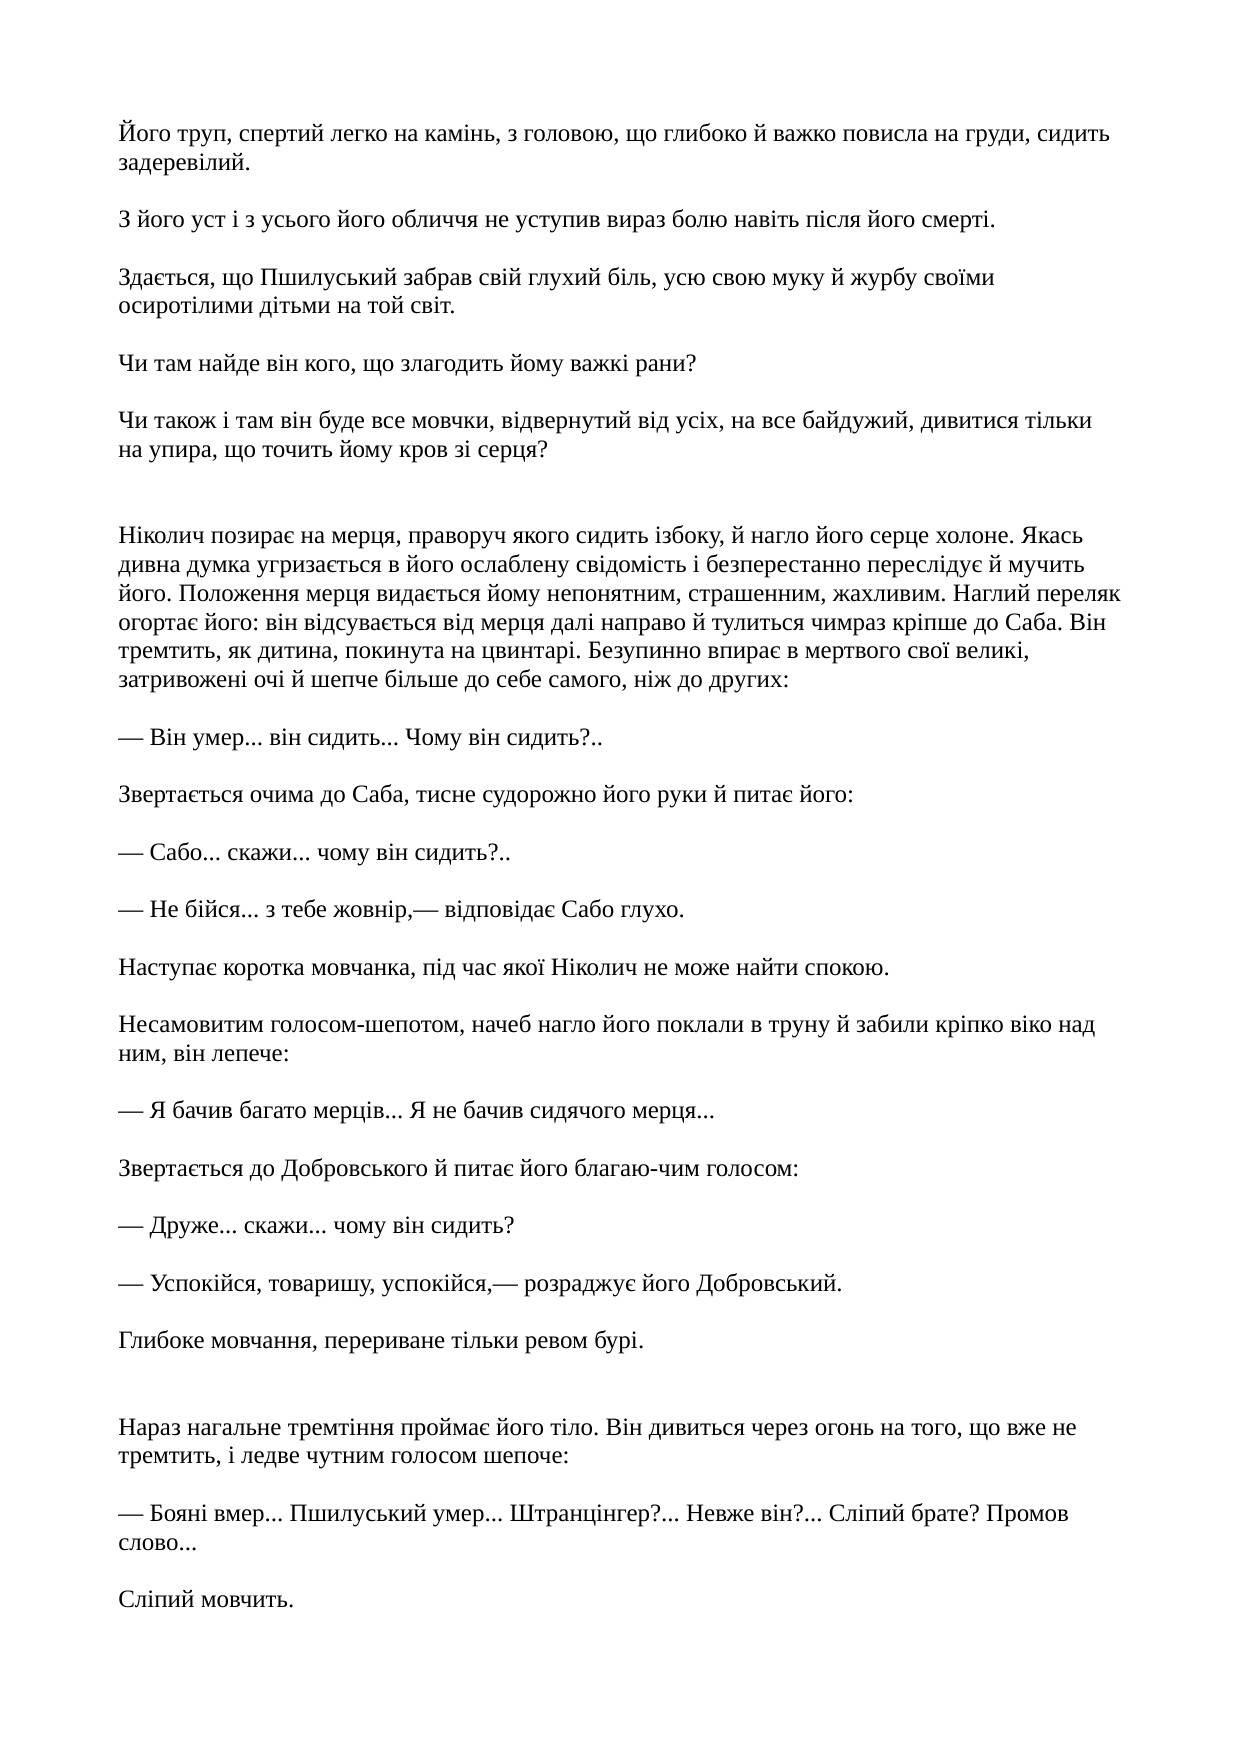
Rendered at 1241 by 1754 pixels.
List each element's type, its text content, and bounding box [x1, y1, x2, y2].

text Звертається до Добровського й питає його благаю-чим голосом: [118, 1153, 1122, 1182]
text — Успокійся, товаришу, успокійся,— розраджує його Добровський. [118, 1268, 1122, 1297]
text — Друже... скажи... чому він сидить? [118, 1211, 1122, 1239]
text З його уст і з усього його обличчя не уступив вираз болю навіть після його смерті. [118, 204, 1122, 233]
text Несамовитим голосом-шепотом, начеб нагло його поклали в труну й забили кріпко віко над ним, він лепече: [118, 1009, 1122, 1067]
text Звертається очима до Саба, тисне судорожно його руки й питає його: [118, 779, 1122, 808]
text — Він умер... він сидить... Чому він сидить?.. [118, 722, 1122, 751]
text Його труп, спертий легко на камінь, з головою, що глибоко й важко повисла на груди, сидить задеревілий. [118, 118, 1122, 176]
text — Бояні вмер... Пшилуський умер... Штранцінгер?... Невже він?... Сліпий брате? Промов слово... [118, 1498, 1122, 1556]
text Сліпий мовчить. [118, 1584, 1122, 1613]
text — Я бачив багато мерців... Я не бачив сидячого мерця... [118, 1096, 1122, 1124]
text — Сабо... скажи... чому він сидить?.. [118, 837, 1122, 866]
text Нараз нагальне тремтіння проймає його тіло. Він дивиться через огонь на того, що вже не тремтить, і ледве чутним голосом шепоче: [118, 1412, 1122, 1469]
text Чи там найде він кого, що злагодить йому важкі рани? [118, 348, 1122, 377]
text Здається, що Пшилуський забрав свій глухий біль, усю свою муку й журбу своїми осиротілими дітьми на той світ. [118, 262, 1122, 319]
text Наступає коротка мовчанка, під час якої Ніколич не може найти спокою. [118, 952, 1122, 981]
text Чи також і там він буде все мовчки, відвернутий від усіх, на все байдужий, дивитися тільки на упира, що точить йому кров зі серця? [118, 406, 1122, 463]
text Глибоке мовчання, перериване тільки ревом бурі. [118, 1326, 1122, 1354]
text — Не бійся... з тебе жовнір,— відповідає Сабо глухо. [118, 894, 1122, 923]
text Ніколич позирає на мерця, праворуч якого сидить ізбоку, й нагло його серце холоне. Якась дивна думка угризається в його ослаблену свідомість і безперестанно переслідує й мучить його. Положення мерця видається йому непонятним, страшенним, жахливим. Наглий переляк огортає його: він відсувається від мерця далі направо й тулиться чимраз кріпше до Саба. Він тремтить, як дитина, покинута на цвинтарі. Безупинно впирає в мертвого свої великі, затривожені очі й шепче більше до себе самого, ніж до других: [118, 521, 1122, 693]
